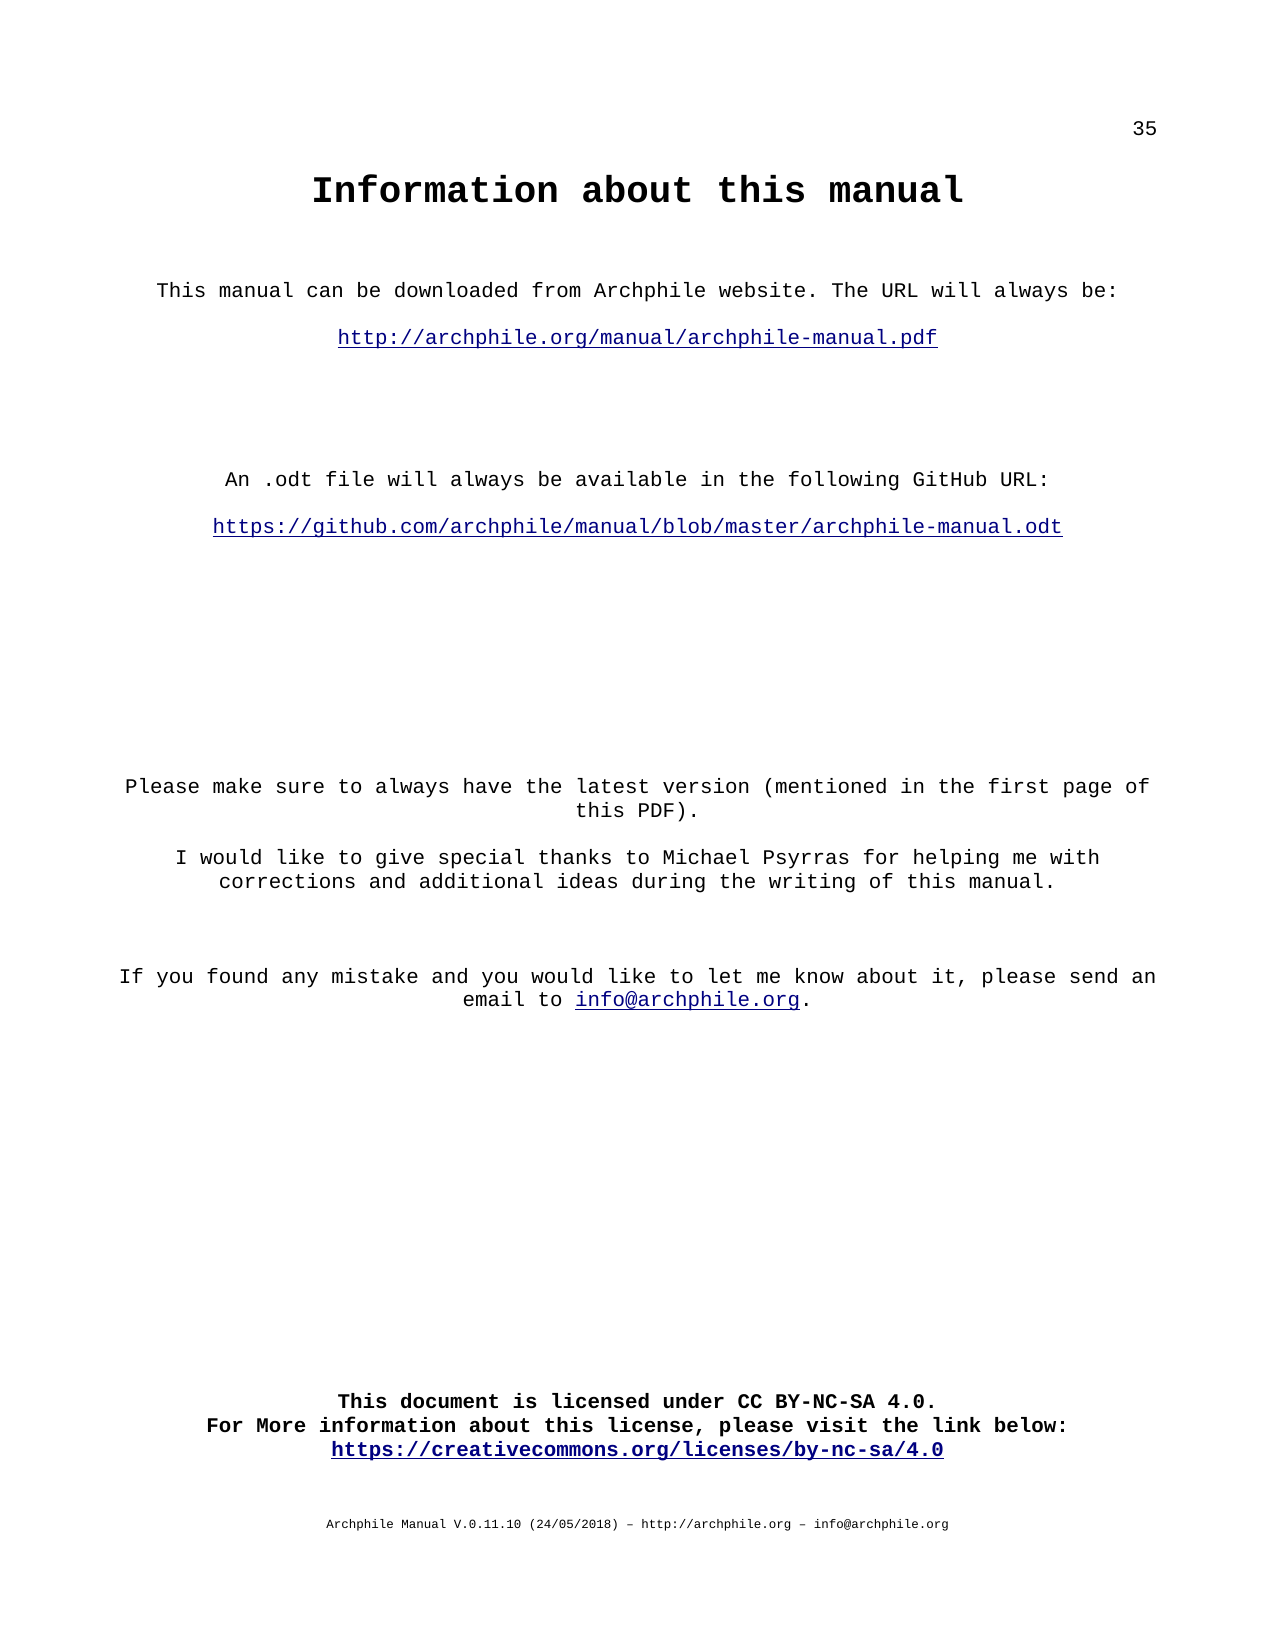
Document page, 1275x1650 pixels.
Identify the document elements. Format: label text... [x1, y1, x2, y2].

text For More information about this license, please visit the link below: [118, 1415, 1157, 1438]
text https://creativecommons.org/licenses/by-nc-sa/4.0 [118, 1438, 1157, 1462]
text This document is licensed under CC BY-NC-SA 4.0. [118, 1391, 1157, 1415]
text I would like to give special thanks to Michael Psyrras for helping me with corrections and additional ideas during the writing of this manual. [118, 847, 1157, 895]
text This manual can be downloaded from Archphile website. The URL will always be: [118, 280, 1157, 303]
text Information about this manual [118, 171, 1157, 214]
text An .odt file will always be available in the following GitHub URL: [118, 469, 1157, 493]
text If you found any mistake and you would like to let me know about it, please send an email to info@archphile.org. [118, 966, 1157, 1013]
text Please make sure to always have the latest version (mentioned in the first page of this PDF). [118, 776, 1157, 824]
text https://github.com/archphile/manual/blob/master/archphile-manual.odt [118, 516, 1157, 540]
text http://archphile.org/manual/archphile-manual.pdf [118, 327, 1157, 351]
